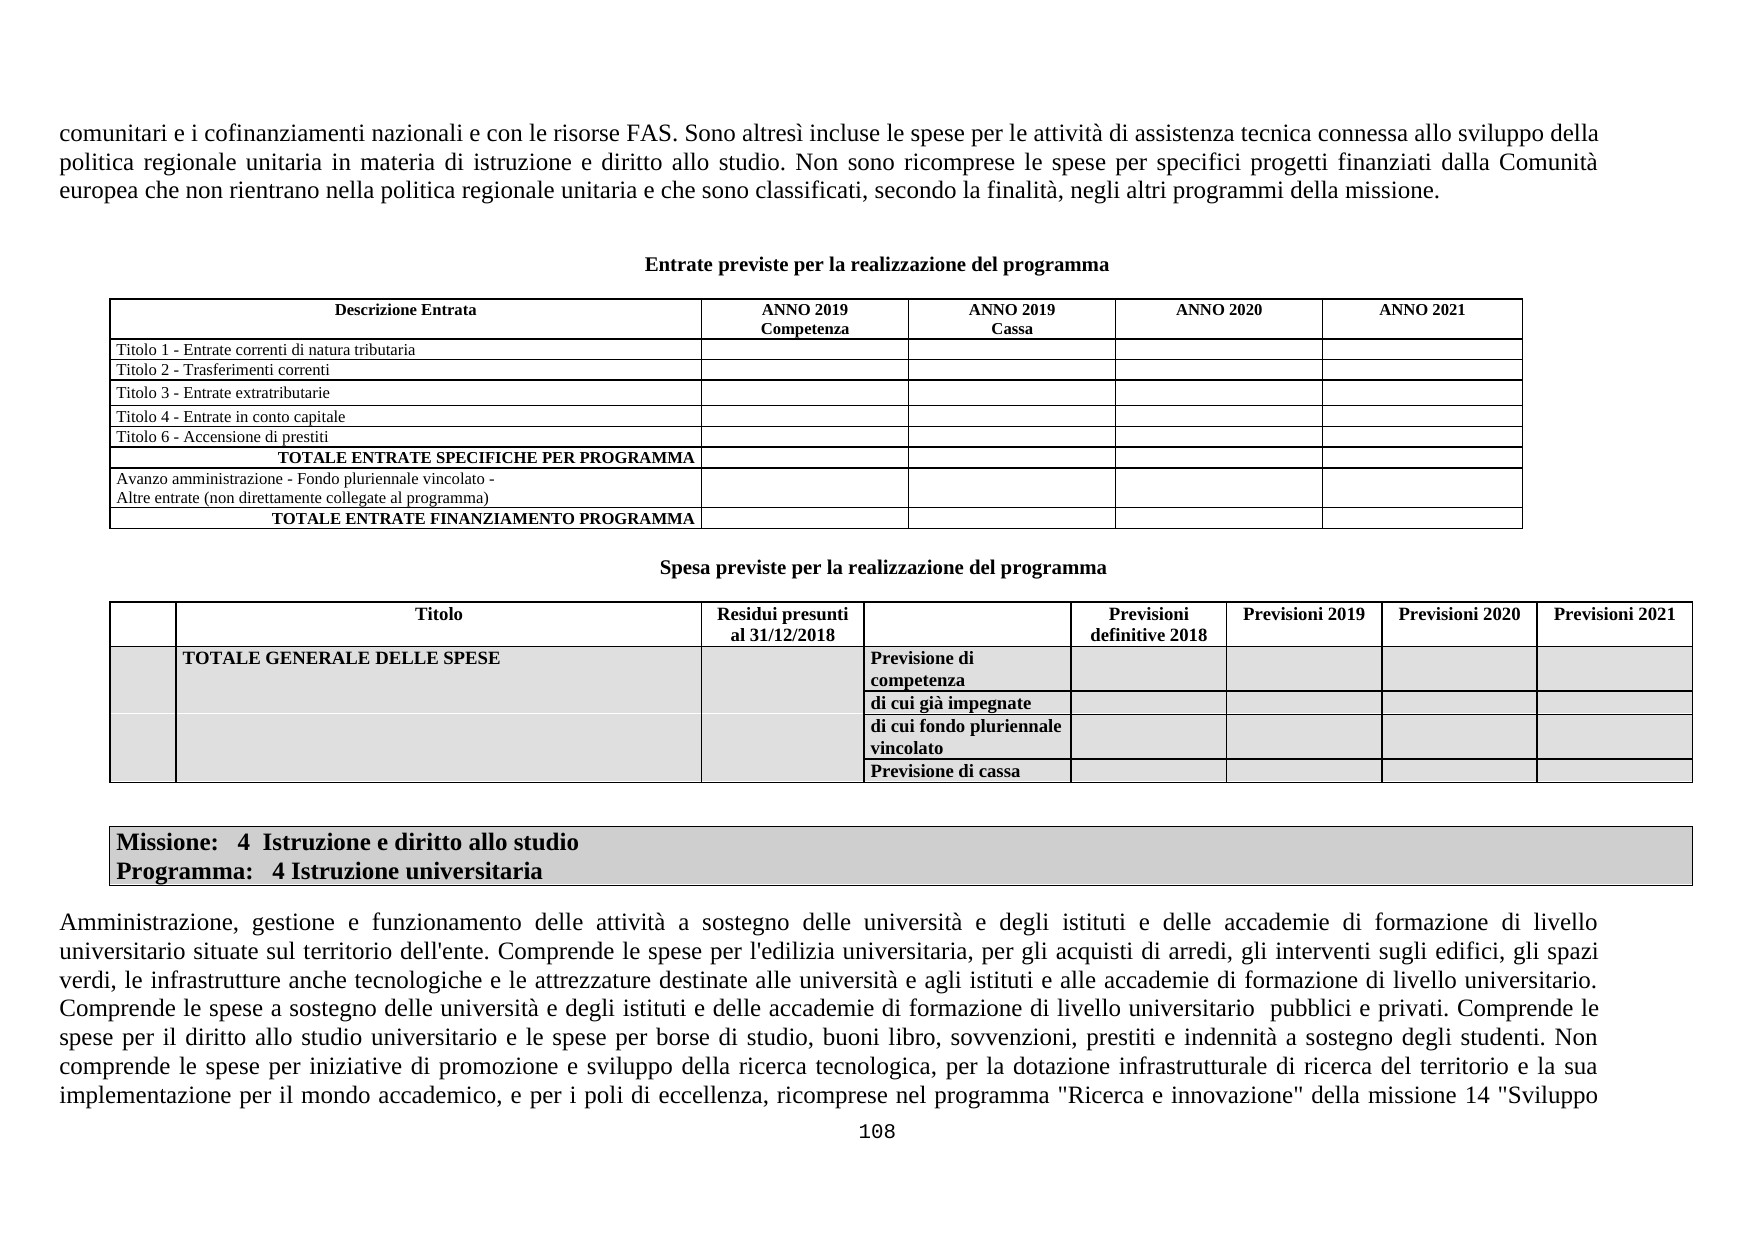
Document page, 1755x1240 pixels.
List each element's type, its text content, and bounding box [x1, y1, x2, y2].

table_cell Titolo 3 - Entrate extratributarie [111, 381, 701, 405]
table_cell [702, 714, 863, 758]
table_cell [1227, 692, 1381, 713]
table_cell [1227, 715, 1381, 758]
table_header [111, 603, 175, 646]
table_cell [1383, 715, 1536, 758]
table_cell [909, 448, 1115, 467]
table_cell [1383, 760, 1536, 781]
table_cell [909, 360, 1115, 379]
table_cell [1072, 760, 1226, 781]
table_cell TOTALE GENERALE DELLE SPESE [177, 647, 701, 690]
table_cell TOTALE ENTRATE SPECIFICHE PER PROGRAMMA [111, 448, 701, 467]
table_cell [1116, 469, 1322, 507]
table_cell [1323, 427, 1522, 446]
table_cell [1116, 381, 1322, 405]
table_cell [702, 381, 908, 405]
table_cell [702, 340, 908, 359]
table_header ANNO 2020 [1116, 300, 1322, 338]
table_header Previsioni 2021 [1538, 603, 1692, 646]
table_cell Previsione di competenza [865, 647, 1070, 690]
table_cell [111, 758, 175, 781]
table_cell [909, 381, 1115, 405]
table_cell [1116, 508, 1322, 528]
table_cell [1116, 406, 1322, 426]
table_cell [909, 427, 1115, 446]
table_cell Titolo 2 - Trasferimenti correnti [111, 360, 701, 379]
table_cell TOTALE ENTRATE FINANZIAMENTO PROGRAMMA [111, 508, 701, 528]
table_cell [702, 469, 908, 507]
table_cell [1116, 360, 1322, 379]
table_cell [702, 758, 863, 781]
table_header Missione: 4 Istruzione e diritto allo studio [110, 827, 1692, 856]
table_cell [1538, 715, 1692, 758]
table_cell [1323, 508, 1522, 528]
table_cell Programma: 4 Istruzione universitaria [110, 856, 1692, 884]
table_cell [1323, 381, 1522, 405]
table_cell [111, 714, 175, 758]
table_cell [1323, 406, 1522, 426]
table_cell [1116, 340, 1322, 359]
table_cell [909, 469, 1115, 507]
table_cell [177, 690, 701, 713]
table_cell [702, 448, 908, 467]
table_header ANNO 2019 Competenza [702, 300, 908, 338]
table_cell [702, 427, 908, 446]
text Amministrazione, gestione e funzionamento delle attività a sostegno delle università e degli istituti e delle accademie di formazione di livello universitario situate sul territorio dell'ente. Comprende le spese per l'edilizia universitaria, per gli acquisti di arredi, gli interventi sugli edifici, gli spazi verdi, le infrastrutture anche tecnologiche e le attrezzature destinate alle università e agli istituti e alle accademie di formazione di livello universitario. Comprende le spese a sostegno delle università e degli istituti e delle accademie di formazione di livello universitario pubblici e privati. Comprende le spese per il diritto allo studio universitario e le spese per borse di studio, buoni libro, sovvenzioni, prestiti e indennità a sostegno degli studenti. Non comprende le spese per iniziative di promozione e sviluppo della ricerca tecnologica, per la dotazione infrastrutturale di ricerca del territorio e la sua implementazione per il mondo accademico, e per i poli di eccellenza, ricomprese nel programma "Ricerca e innovazione" della missione 14 "Sviluppo [59, 907, 1601, 1108]
table_cell [1323, 469, 1522, 507]
table_cell [702, 647, 863, 690]
table_cell Previsione di cassa [865, 760, 1070, 781]
table_header Titolo [177, 603, 701, 646]
text comunitari e i cofinanziamenti nazionali e con le risorse FAS. Sono altresì incluse le spese per le attività di assistenza tecnica connessa allo sviluppo della politica regionale unitaria in materia di istruzione e diritto allo studio. Non sono ricomprese le spese per specifici progetti finanziati dalla Comunità europea che non rientrano nella politica regionale unitaria e che sono classificati, secondo la finalità, negli altri programmi della missione. [59, 118, 1601, 204]
table_cell [1383, 647, 1536, 690]
table_header Residui presunti al 31/12/2018 [702, 603, 863, 646]
table_cell di cui già impegnate [865, 692, 1070, 713]
table_cell [111, 690, 175, 713]
text Spesa previste per la realizzazione del programma [59, 551, 1695, 579]
table_header ANNO 2019 Cassa [909, 300, 1115, 338]
table_cell [1323, 340, 1522, 359]
table_cell [1227, 647, 1381, 690]
table_header Previsioni 2020 [1383, 603, 1536, 646]
table_cell Titolo 6 - Accensione di prestiti [111, 427, 701, 446]
table_cell [1323, 448, 1522, 467]
table_cell [1072, 647, 1226, 690]
table_cell [1538, 647, 1692, 690]
table_cell [1116, 427, 1322, 446]
table_cell [1072, 715, 1226, 758]
table_cell [909, 508, 1115, 528]
table_cell [177, 714, 701, 758]
table_cell Titolo 4 - Entrate in conto capitale [111, 406, 701, 426]
table_cell [909, 340, 1115, 359]
table_cell Titolo 1 - Entrate correnti di natura tributaria [111, 340, 701, 359]
table_cell [909, 406, 1115, 426]
table_cell [1072, 692, 1226, 713]
text Entrate previste per la realizzazione del programma [59, 252, 1695, 276]
table_cell [702, 360, 908, 379]
table_header Descrizione Entrata [111, 300, 701, 338]
table_header Previsioni 2019 [1227, 603, 1381, 646]
table_cell [702, 508, 908, 528]
table_cell [1538, 692, 1692, 713]
table_cell Avanzo amministrazione - Fondo pluriennale vincolato - Altre entrate (non direttamente collegate al programma) [111, 469, 701, 507]
table_cell [1116, 448, 1322, 467]
table_cell [1538, 760, 1692, 781]
table_cell [177, 758, 701, 781]
table_cell [1383, 692, 1536, 713]
table_cell di cui fondo pluriennale vincolato [865, 715, 1070, 758]
table_cell [1227, 760, 1381, 781]
table_cell [1323, 360, 1522, 379]
table_cell [111, 647, 175, 690]
table_cell [702, 406, 908, 426]
table_header [865, 603, 1070, 646]
table_header ANNO 2021 [1323, 300, 1522, 338]
table_header Previsioni definitive 2018 [1072, 603, 1226, 646]
table_cell [702, 690, 863, 713]
